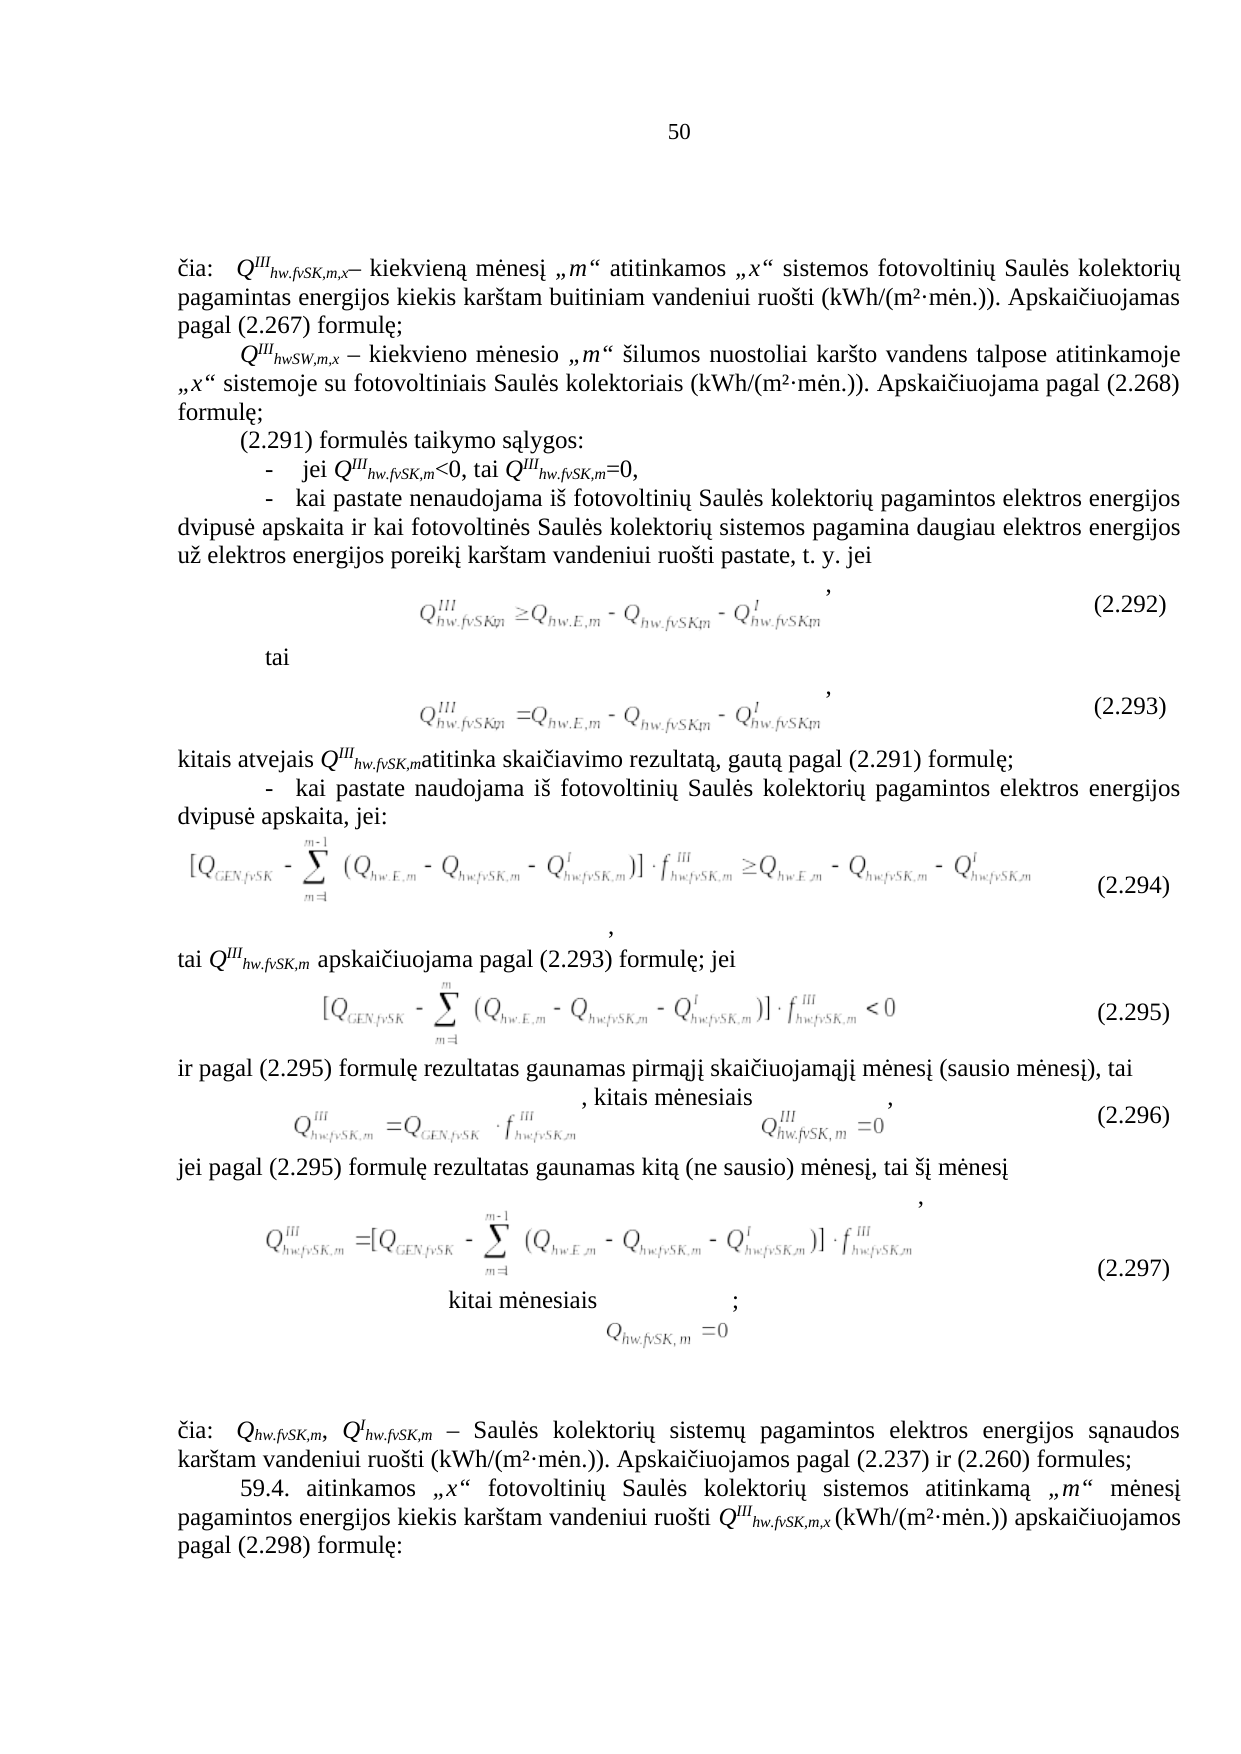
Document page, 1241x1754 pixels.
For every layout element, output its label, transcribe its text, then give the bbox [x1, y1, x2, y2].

text tai [265, 642, 1181, 671]
text - jei QIIIhw.fvSK,m<0, tai QIIIhw.fvSK,m=0, [265, 454, 1181, 483]
table_header , kitai mėnesiais ; [177, 1181, 1009, 1358]
table_header , [177, 830, 1044, 944]
text kitais atvejais QIIIhw.fvSK,matitinka skaičiavimo rezultatą, gautą pagal (2.291) formulę; [177, 744, 1181, 773]
table_header (2.292) [1067, 569, 1178, 642]
text - kai pastate nenaudojama iš fotovoltinių Saulės kolektorių pagamintos elektros energijos dvipusė apskaita ir kai fotovoltinės Saulės kolektorių sistemos pagamina daugiau elektros energijos už elektros energijos poreikį karštam vandeniui ruošti pastate, t. y. jei [177, 483, 1181, 569]
table_header , kitais mėnesiais , [177, 1082, 1007, 1152]
table_header (2.297) [1010, 1181, 1181, 1358]
text QIIIhwSW,m,x – kiekvieno mėnesio „m“ šilumos nuostoliai karšto vandens talpose atitinkamoje „x“ sistemoje su fotovoltiniais Saulės kolektoriais (kWh/(m²·mėn.)). Apskaičiuojama pagal (2.268) formulę; [177, 339, 1181, 426]
text jei pagal (2.295) formulę rezultatas gaunamas kitą (ne sausio) mėnesį, tai šį mėnesį [177, 1152, 1181, 1181]
table_header , [181, 671, 1067, 744]
table_header (2.294) [1045, 830, 1181, 944]
table_header (2.296) [1007, 1082, 1181, 1152]
table_header [177, 973, 1044, 1053]
text čia: QIIIhw.fvSK,m,x– kiekvieną mėnesį „m“ atitinkamos „x“ sistemos fotovoltinių Saulės kolektorių pagamintas energijos kiekis karštam buitiniam vandeniui ruošti (kWh/(m²·mėn.)). Apskaičiuojamas pagal (2.267) formulę; [177, 253, 1181, 339]
table_header (2.295) [1045, 973, 1181, 1053]
text ir pagal (2.295) formulę rezultatas gaunamas pirmąjį skaičiuojamąjį mėnesį (sausio mėnesį), tai [177, 1053, 1181, 1082]
text (2.291) formulės taikymo sąlygos: [177, 426, 1181, 454]
text - kai pastate naudojama iš fotovoltinių Saulės kolektorių pagamintos elektros energijos dvipusė apskaita, jei: [177, 773, 1181, 830]
text čia: Qhw.fvSK,m, QIhw.fvSK,m – Saulės kolektorių sistemų pagamintos elektros energijos sąnaudos karštam vandeniui ruošti (kWh/(m²·mėn.)). Apskaičiuojamos pagal (2.237) ir (2.260) formules; [177, 1415, 1181, 1473]
text 59.4. aitinkamos „x“ fotovoltinių Saulės kolektorių sistemos atitinkamą „m“ mėnesį pagamintos energijos kiekis karštam vandeniui ruošti QIIIhw.fvSK,m,x (kWh/(m²·mėn.)) apskaičiuojamos pagal (2.298) formulę: [177, 1473, 1181, 1559]
text tai QIIIhw.fvSK,m apskaičiuojama pagal (2.293) formulę; jei [177, 944, 1181, 973]
table_header , [181, 569, 1067, 642]
table_header (2.293) [1067, 671, 1178, 744]
